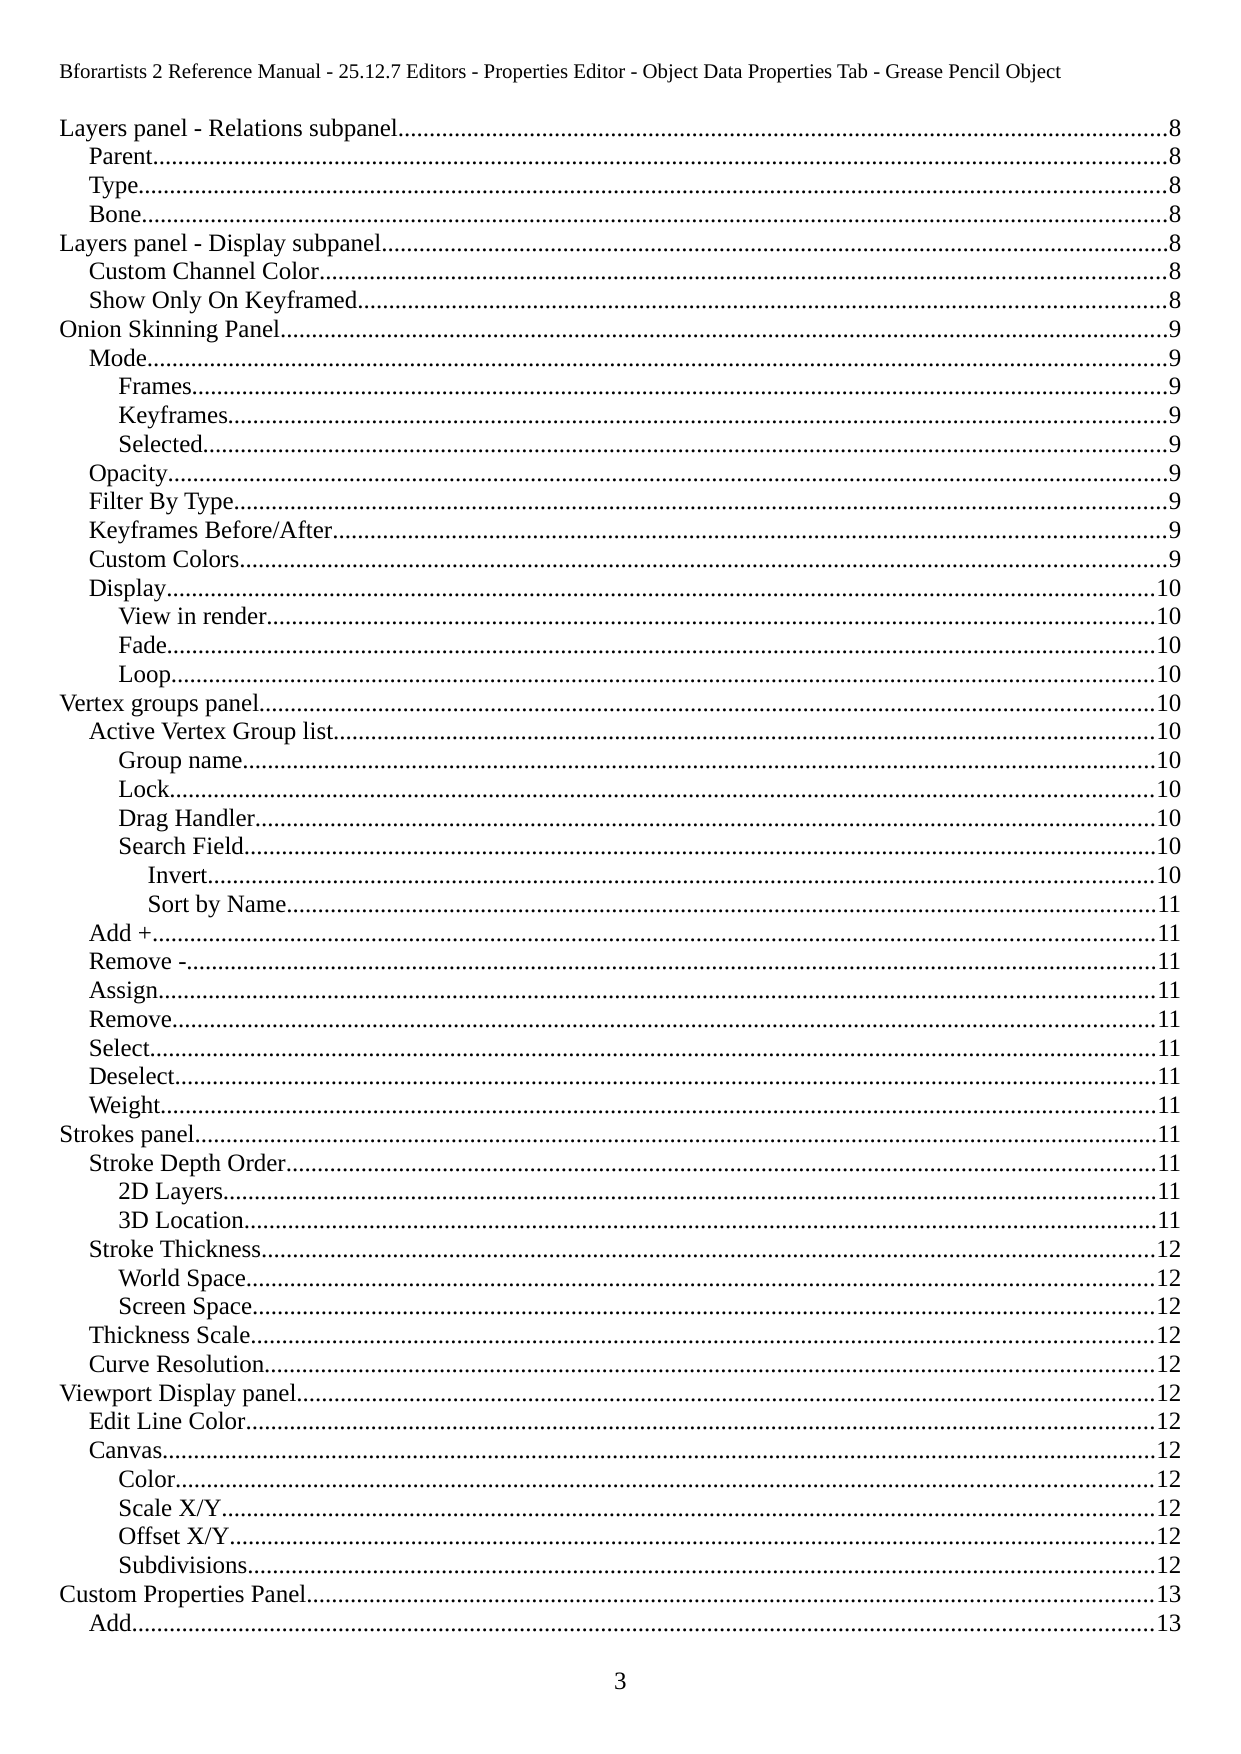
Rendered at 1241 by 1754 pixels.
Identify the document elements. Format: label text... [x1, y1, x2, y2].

text World Space 12 [118, 1263, 1181, 1291]
text Assign 11 [88, 975, 1181, 1004]
text Custom Properties Panel 13 [59, 1579, 1181, 1608]
text Onion Skinning Panel 9 [59, 314, 1181, 343]
text Filter By Type 9 [88, 486, 1181, 515]
text Active Vertex Group list 10 [88, 716, 1181, 745]
text Add + 11 [88, 918, 1181, 946]
text Color 12 [118, 1464, 1181, 1493]
text Lock 10 [118, 774, 1181, 803]
text Invert 10 [147, 860, 1181, 889]
text Fade 10 [118, 630, 1181, 659]
text Add 13 [88, 1608, 1181, 1636]
text Remove 11 [88, 1004, 1181, 1033]
text Display 10 [88, 573, 1181, 601]
text View in render 10 [118, 601, 1181, 630]
text Mode 9 [88, 343, 1181, 371]
text Keyframes 9 [118, 400, 1181, 429]
text Layers panel - Display subpanel 8 [59, 228, 1181, 256]
text Subdivisions 12 [118, 1550, 1181, 1579]
text Selected 9 [118, 429, 1181, 458]
text Screen Space 12 [118, 1291, 1181, 1320]
text Viewport Display panel 12 [59, 1378, 1181, 1406]
text Frames 9 [118, 371, 1181, 400]
text Deselect 11 [88, 1061, 1181, 1090]
text Stroke Depth Order 11 [88, 1148, 1181, 1176]
text Loop 10 [118, 659, 1181, 688]
text Layers panel - Relations subpanel 8 [59, 113, 1181, 141]
text Custom Channel Color 8 [88, 256, 1181, 285]
text Bone 8 [88, 199, 1181, 228]
text Curve Resolution 12 [88, 1349, 1181, 1378]
text Vertex groups panel 10 [59, 688, 1181, 716]
text Sort by Name 11 [147, 889, 1181, 918]
text Show Only On Keyframed 8 [88, 285, 1181, 314]
text Custom Colors 9 [88, 544, 1181, 573]
text Drag Handler 10 [118, 803, 1181, 831]
text Edit Line Color 12 [88, 1406, 1181, 1435]
text Scale X/Y 12 [118, 1493, 1181, 1521]
text Select 11 [88, 1033, 1181, 1061]
text Parent 8 [88, 141, 1181, 170]
text Remove - 11 [88, 946, 1181, 975]
text Search Field 10 [118, 831, 1181, 860]
text Offset X/Y 12 [118, 1521, 1181, 1550]
text 2D Layers 11 [118, 1176, 1181, 1205]
text Opacity 9 [88, 458, 1181, 486]
text Thickness Scale 12 [88, 1320, 1181, 1349]
text Keyframes Before/After 9 [88, 515, 1181, 544]
text Type 8 [88, 170, 1181, 199]
text Weight 11 [88, 1090, 1181, 1119]
text 3D Location 11 [118, 1205, 1181, 1234]
text Stroke Thickness 12 [88, 1234, 1181, 1263]
text Group name 10 [118, 745, 1181, 774]
text Canvas 12 [88, 1435, 1181, 1464]
text Strokes panel 11 [59, 1119, 1181, 1148]
